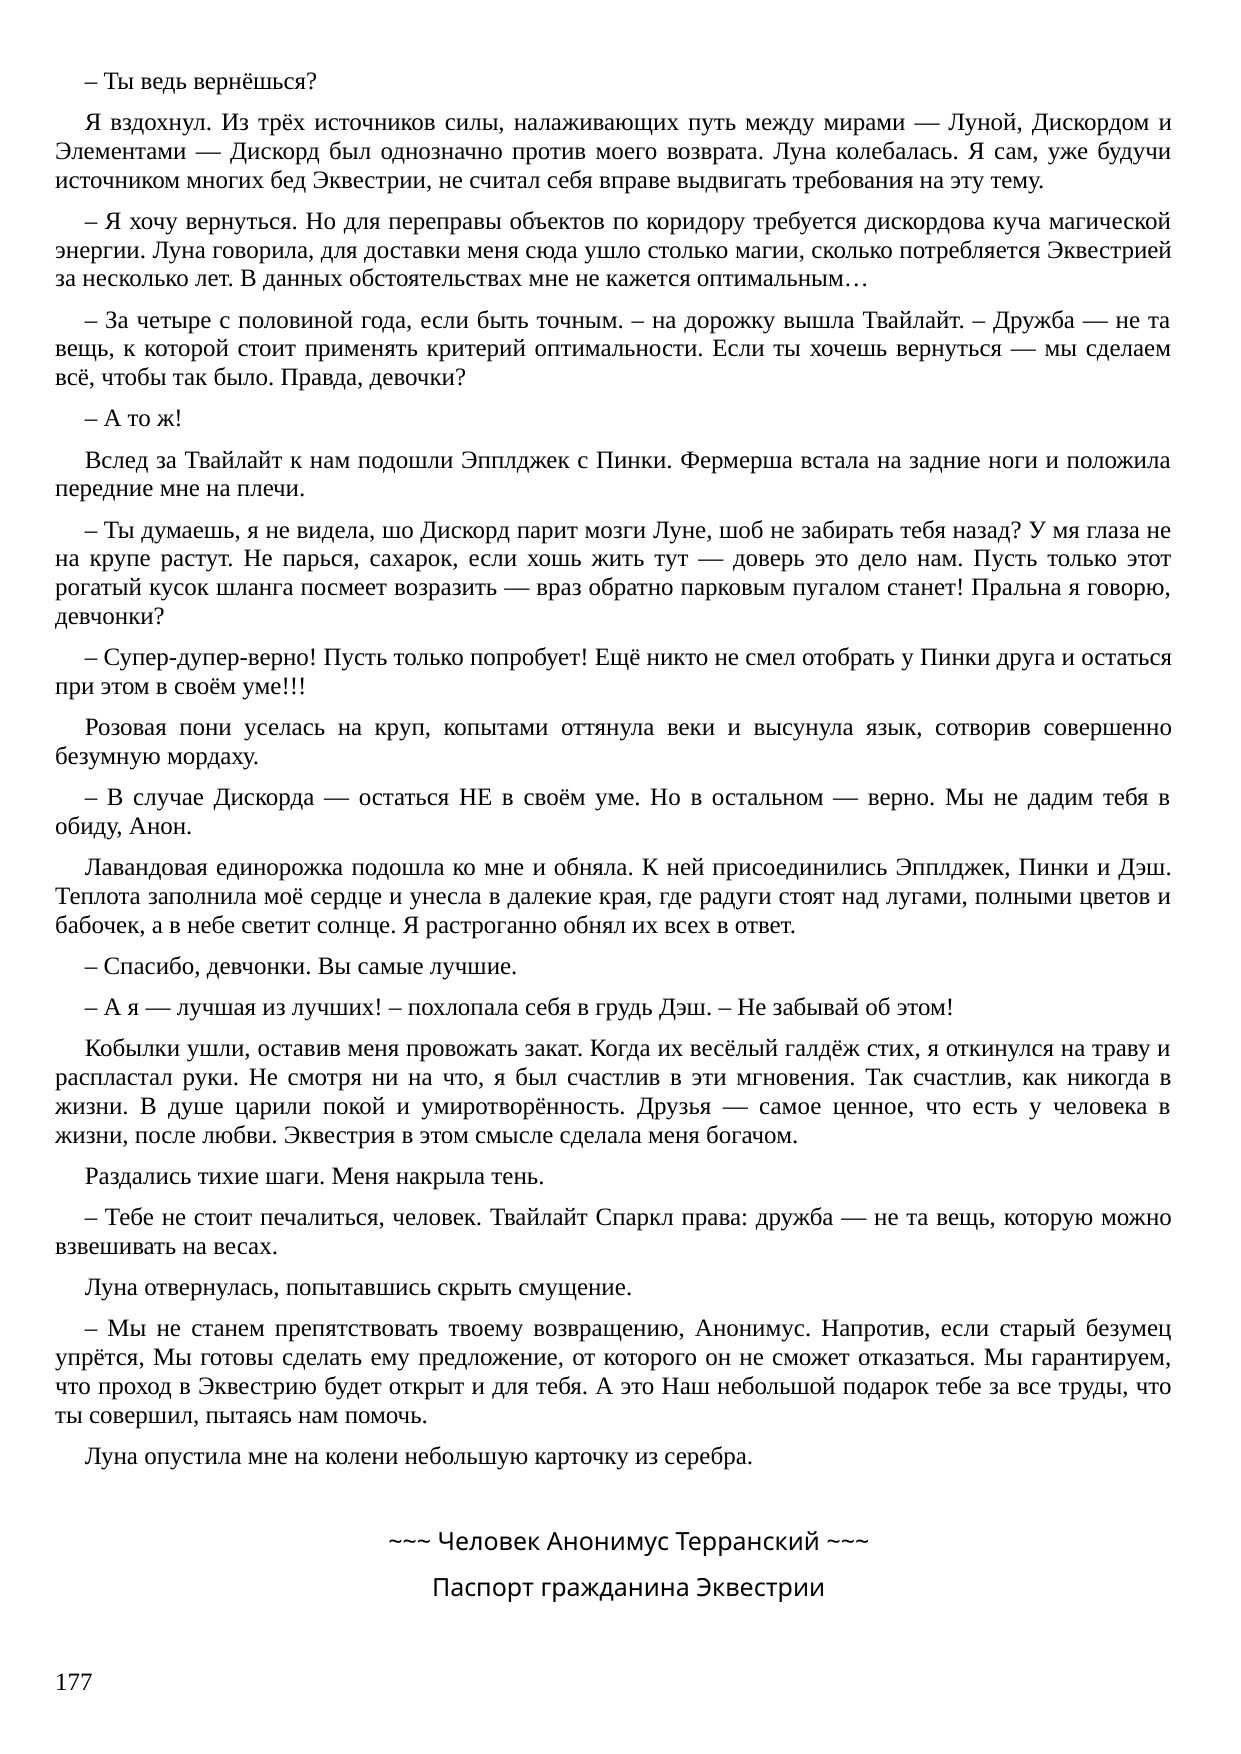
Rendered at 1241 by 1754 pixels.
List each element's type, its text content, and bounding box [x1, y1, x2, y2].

text – А я — лучшая из лучших! – похлопала себя в грудь Дэш. – Не забывай об этом! [55, 992, 1173, 1021]
text Раздались тихие шаги. Меня накрыла тень. [55, 1161, 1173, 1190]
text – Я хочу вернуться. Но для переправы объектов по коридору требуется дискордова куча магической энергии. Луна говорила, для доставки меня сюда ушло столько магии, сколько потребляется Эквестрией за несколько лет. В данных обстоятельствах мне не кажется оптимальным… [55, 206, 1173, 292]
text Розовая пони уселась на круп, копытами оттянула веки и высунула язык, сотворив совершенно безумную мордаху. [55, 712, 1173, 770]
text – Ты ведь вернёшься? [55, 66, 1173, 95]
text – Мы не станем препятствовать твоему возвращению, Анонимус. Напротив, если старый безумец упрётся, Мы готовы сделать ему предложение, от которого он не сможет отказаться. Мы гарантируем, что проход в Эквестрию будет открыт и для тебя. А это Наш небольшой подарок тебе за все труды, что ты совершил, пытаясь нам помочь. [55, 1313, 1173, 1428]
text – Супер-дупер-верно! Пусть только попробует! Ещё никто не смел отобрать у Пинки друга и остаться при этом в своём уме!!! [55, 642, 1173, 700]
text – А то ж! [55, 403, 1173, 432]
text Вслед за Твайлайт к нам подошли Эпплджек с Пинки. Фермерша встала на задние ноги и положила передние мне на плечи. [55, 445, 1173, 502]
text Паспорт гражданина Эквестрии [55, 1570, 1173, 1604]
text Луна отвернулась, попытавшись скрыть смущение. [55, 1272, 1173, 1301]
text – Спасибо, девчонки. Вы самые лучшие. [55, 951, 1173, 980]
text – В случае Дискорда — остаться НЕ в своём уме. Но в остальном — верно. Мы не дадим тебя в обиду, Анон. [55, 782, 1173, 840]
text Кобылки ушли, оставив меня провожать закат. Когда их весёлый галдёж стих, я откинулся на траву и распластал руки. Не смотря ни на что, я был счастлив в эти мгновения. Так счастлив, как никогда в жизни. В душе царили покой и умиротворённость. Друзья — самое ценное, что есть у человека в жизни, после любви. Эквестрия в этом смысле сделала меня богачом. [55, 1033, 1173, 1148]
text Луна опустила мне на колени небольшую карточку из серебра. [55, 1441, 1173, 1470]
text Я вздохнул. Из трёх источников силы, налаживающих путь между мирами — Луной, Дискордом и Элементами — Дискорд был однозначно против моего возврата. Луна колебалась. Я сам, уже будучи источником многих бед Эквестрии, не считал себя вправе выдвигать требования на эту тему. [55, 107, 1173, 193]
text ~~~ Человек Анонимус Терранский ~~~ [55, 1523, 1173, 1558]
text – За четыре с половиной года, если быть точным. – на дорожку вышла Твайлайт. – Дружба — не та вещь, к которой стоит применять критерий оптимальности. Если ты хочешь вернуться — мы сделаем всё, чтобы так было. Правда, девочки? [55, 305, 1173, 391]
text – Тебе не стоит печалиться, человек. Твайлайт Спаркл права: дружба — не та вещь, которую можно взвешивать на весах. [55, 1202, 1173, 1260]
text – Ты думаешь, я не видела, шо Дискорд парит мозги Луне, шоб не забирать тебя назад? У мя глаза не на крупе растут. Не парься, сахарок, если хошь жить тут — доверь это дело нам. Пусть только этот рогатый кусок шланга посмеет возразить — враз обратно парковым пугалом станет! Пральна я говорю, девчонки? [55, 515, 1173, 630]
text Лавандовая единорожка подошла ко мне и обняла. К ней присоединились Эпплджек, Пинки и Дэш. Теплота заполнила моё сердце и унесла в далекие края, где радуги стоят над лугами, полными цветов и бабочек, а в небе светит солнце. Я растроганно обнял их всех в ответ. [55, 852, 1173, 938]
